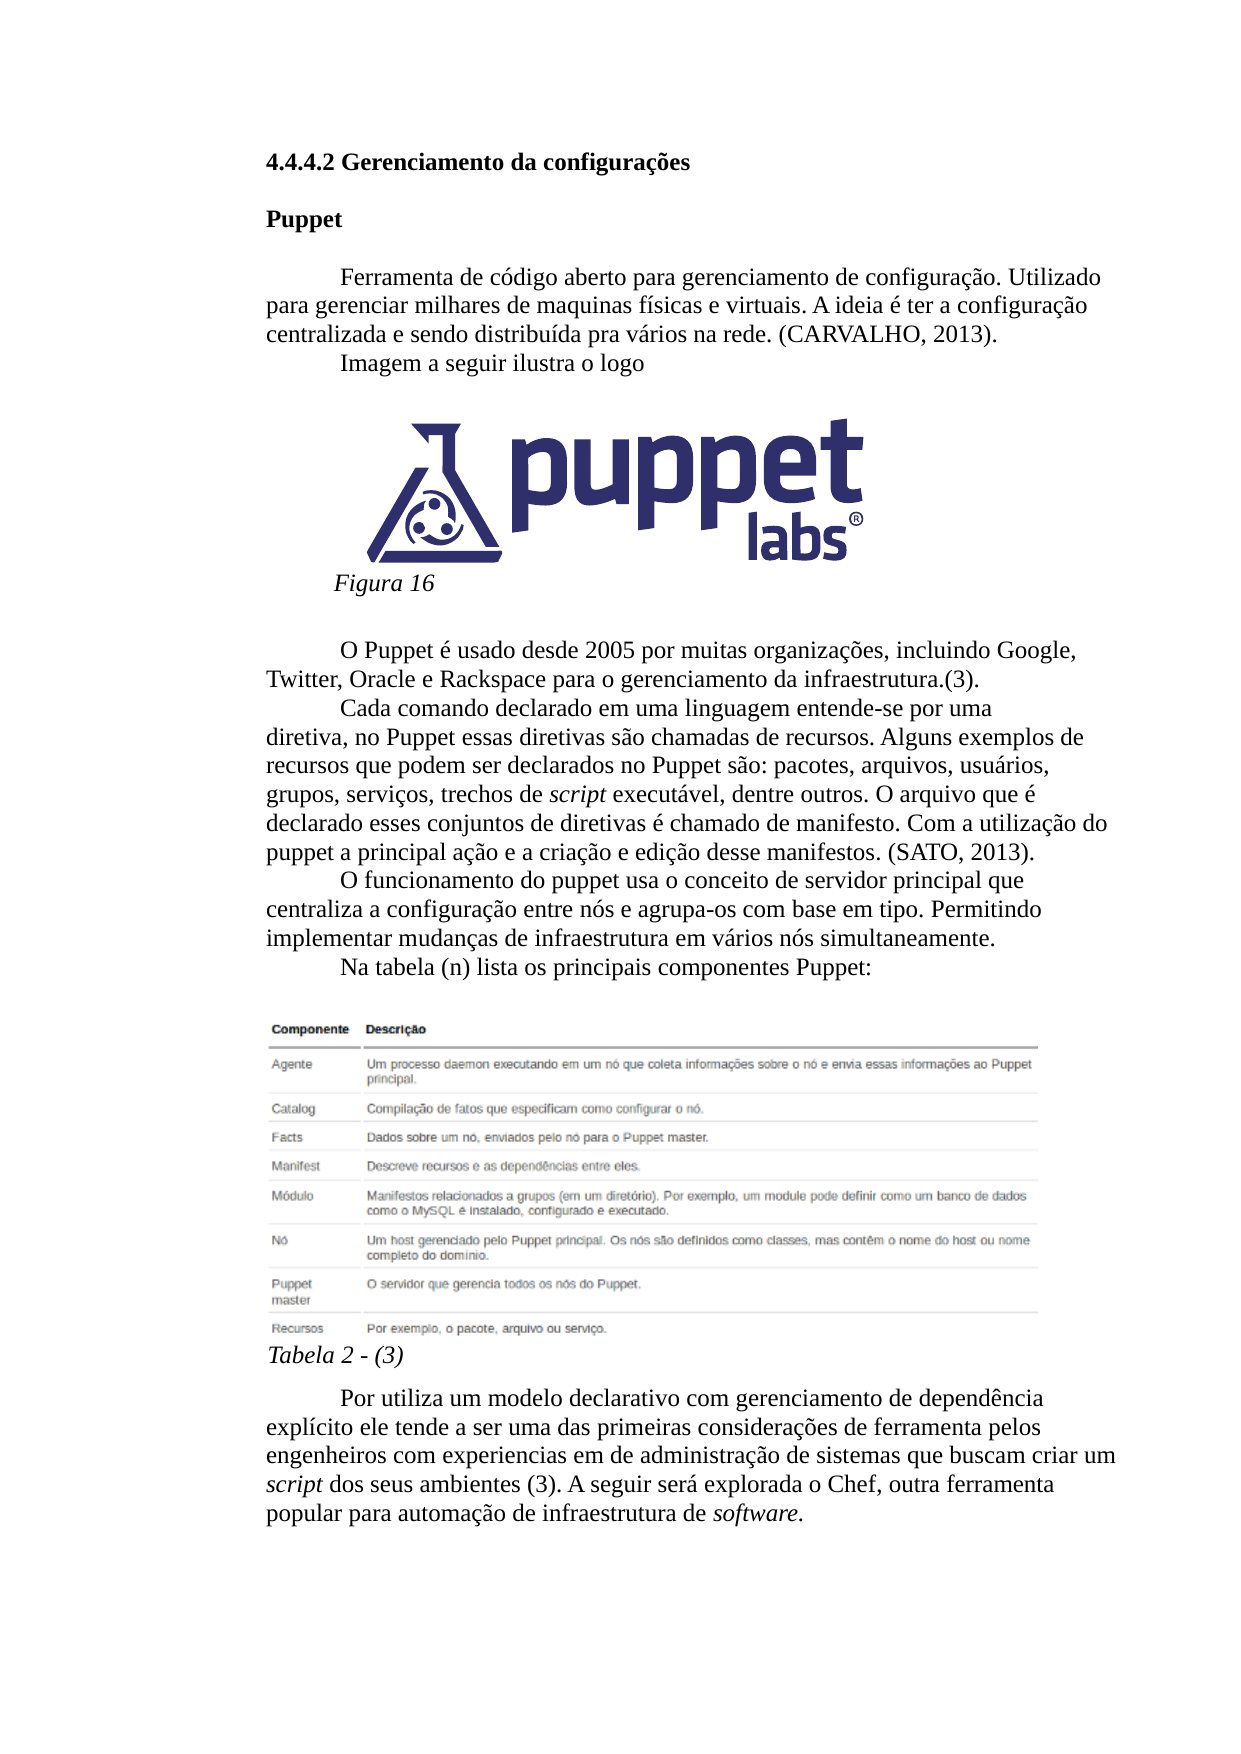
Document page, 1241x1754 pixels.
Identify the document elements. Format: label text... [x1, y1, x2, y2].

text Figura 16 [333, 418, 907, 597]
text O Puppet é usado desde 2005 por muitas organizações, incluindo Google, Twitter, Oracle e Rackspace para o gerenciamento da infraestrutura.(3). [118, 636, 1122, 693]
text Ferramenta de código aberto para gerenciamento de configuração. Utilizado para gerenciar milhares de maquinas físicas e virtuais. A ideia é ter a configuração centralizada e sendo distribuída pra vários na rede. (CARVALHO, 2013). [118, 262, 1122, 348]
text Na tabela (n) lista os principais componentes Puppet: [118, 952, 1122, 981]
text Por utiliza um modelo declarativo com gerenciamento de dependência explícito ele tende a ser uma das primeiras considerações de ferramenta pelos engenheiros com experiencias em de administração de sistemas que buscam criar um script dos seus ambientes (3). A seguir será explorada o Chef, outra ferramenta popular para automação de infraestrutura de software. [118, 1383, 1122, 1527]
text 4.4.4.2 Gerenciamento da configurações [118, 147, 1122, 176]
text Puppet [118, 204, 1122, 233]
text O funcionamento do puppet usa o conceito de servidor principal que centraliza a configuração entre nós e agrupa-os com base em tipo. Permitindo implementar mudanças de infraestrutura em vários nós simultaneamente. [118, 866, 1122, 952]
picture [267, 1021, 1038, 1340]
text Imagem a seguir ilustra o logo [118, 348, 1122, 377]
text Cada comando declarado em uma linguagem entende-se por uma diretiva, no Puppet essas diretivas são chamadas de recursos. Alguns exemplos de recursos que podem ser declarados no Puppet são: pacotes, arquivos, usuários, grupos, serviços, trechos de script executável, dentre outros. O arquivo que é declarado esses conjuntos de diretivas é chamado de manifesto. Com a utilização do puppet a principal ação e a criação e edição desse manifestos. (SATO, 2013). [118, 693, 1122, 866]
text Tabela 2 - (3) [267, 1340, 1038, 1369]
